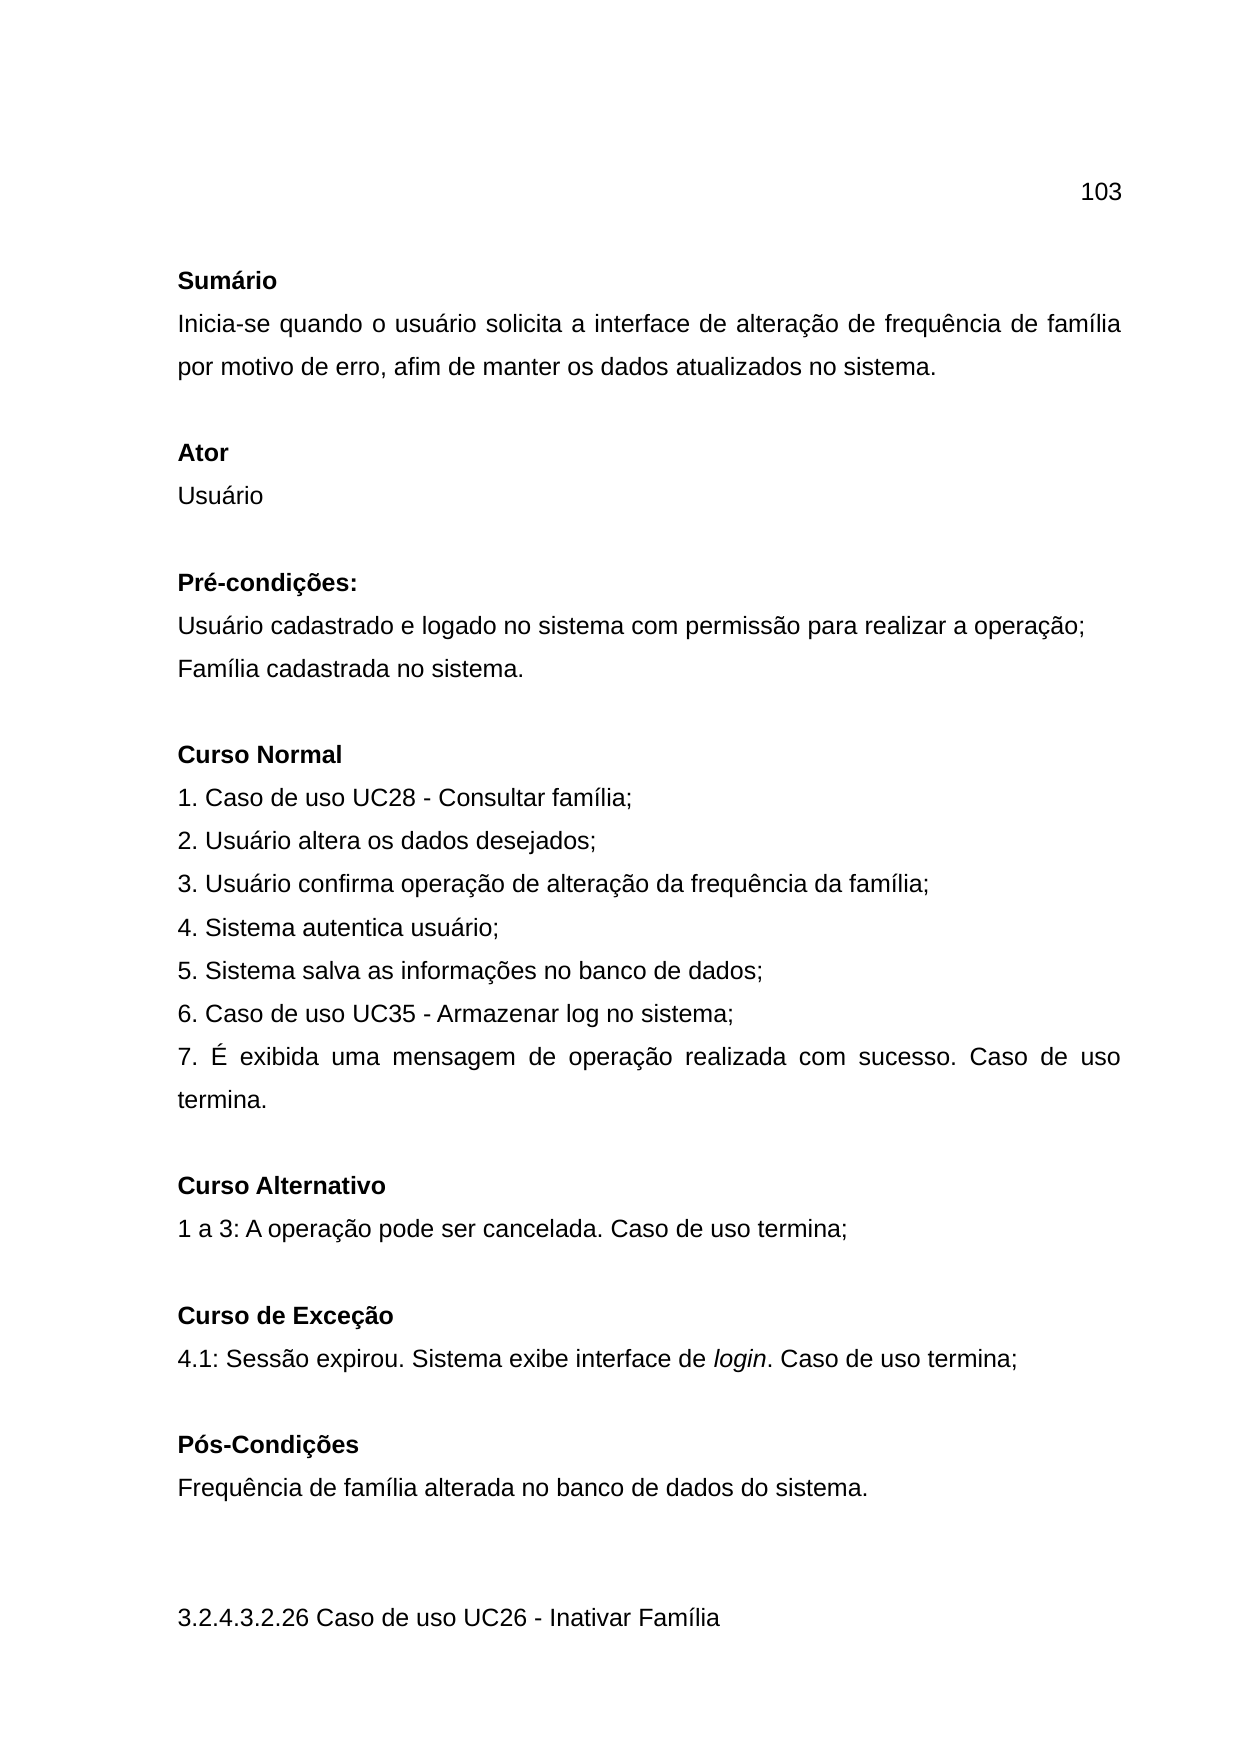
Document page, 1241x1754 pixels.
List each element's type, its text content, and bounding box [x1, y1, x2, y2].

text Usuário [177, 481, 1122, 510]
text Ator [177, 438, 1122, 467]
text Inicia-se quando o usuário solicita a interface de alteração de frequência de família por motivo de erro, afim de manter os dados atualizados no sistema. [177, 309, 1122, 381]
text Curso de Exceção [177, 1301, 1122, 1329]
text Sumário [177, 266, 1122, 294]
text Família cadastrada no sistema. [177, 654, 1122, 683]
text Curso Alternativo [177, 1171, 1122, 1200]
text 1 a 3: A operação pode ser cancelada. Caso de uso termina; [177, 1214, 1122, 1243]
text Usuário cadastrado e logado no sistema com permissão para realizar a operação; [177, 611, 1122, 639]
text 2. Usuário altera os dados desejados; [177, 826, 1122, 855]
text 4.1: Sessão expirou. Sistema exibe interface de login. Caso de uso termina; [177, 1344, 1122, 1373]
text 4. Sistema autentica usuário; [177, 913, 1122, 941]
text Pré-condições: [177, 568, 1122, 596]
text 6. Caso de uso UC35 - Armazenar log no sistema; [177, 999, 1122, 1028]
text 1. Caso de uso UC28 - Consultar família; [177, 783, 1122, 812]
text 5. Sistema salva as informações no banco de dados; [177, 956, 1122, 984]
text Frequência de família alterada no banco de dados do sistema. [177, 1473, 1122, 1502]
text 3. Usuário confirma operação de alteração da frequência da família; [177, 869, 1122, 898]
text 3.2.4.3.2.26 Caso de uso UC26 - Inativar Família [177, 1603, 1122, 1631]
text Pós-Condições [177, 1430, 1122, 1459]
text Curso Normal [177, 740, 1122, 769]
text 7. É exibida uma mensagem de operação realizada com sucesso. Caso de uso termina. [177, 1042, 1122, 1114]
